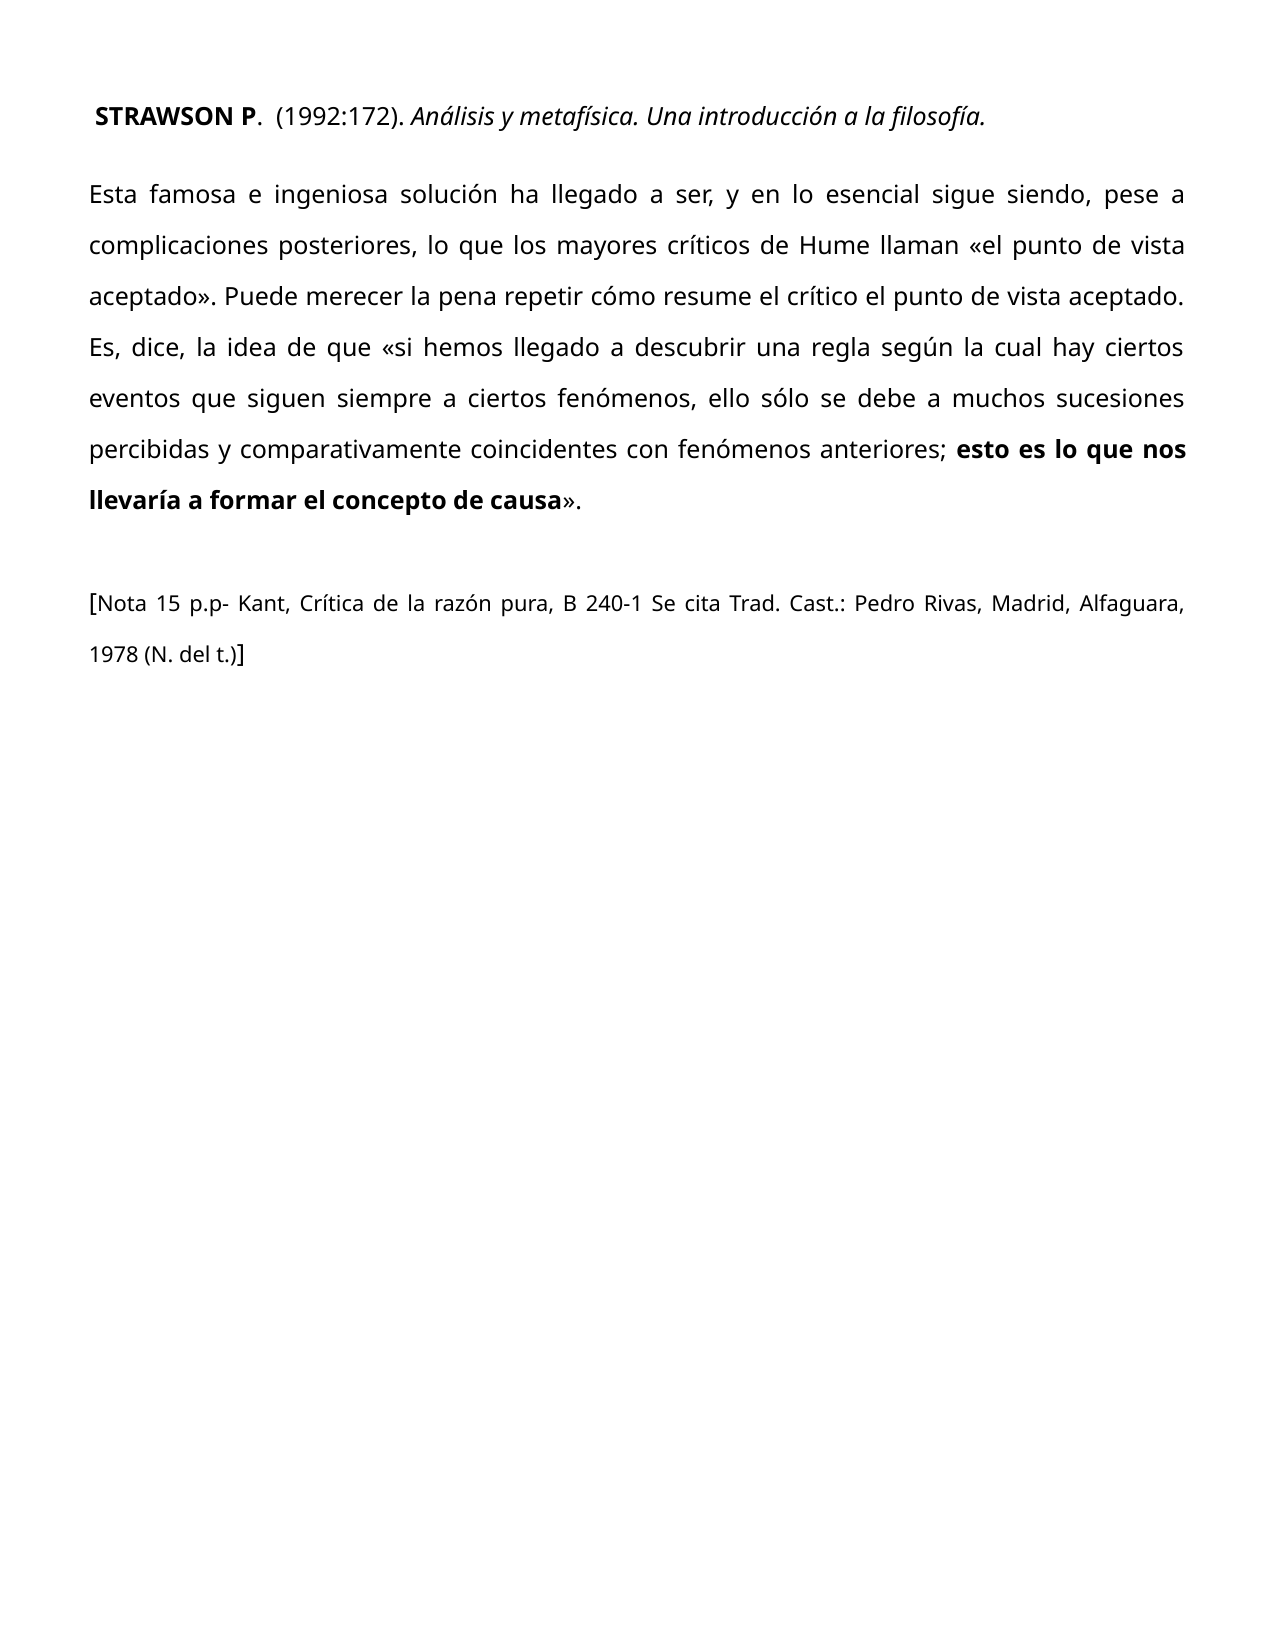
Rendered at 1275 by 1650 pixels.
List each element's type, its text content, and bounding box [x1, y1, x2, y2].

text Esta famosa e ingeniosa solución ha llegado a ser, y en lo esencial sigue siendo, pese a complicaciones posteriores, lo que los mayores críticos de Hume llaman «el punto de vista aceptado». Puede merecer la pena repetir cómo resume el crítico el punto de vista aceptado. Es, dice, la idea de que «si hemos llegado a descubrir una regla según la cual hay ciertos eventos que siguen siempre a ciertos fenómenos, ello sólo se debe a muchos sucesiones percibidas y comparativamente coincidentes con fenómenos anteriores; esto es lo que nos llevaría a formar el concepto de causa». [88, 177, 1186, 517]
text [Nota 15 p.p- Kant, Crítica de la razón pura, B 240-1 Se cita Trad. Cast.: Pedro Rivas, Madrid, Alfaguara, 1978 (N. del t.)] [88, 585, 1186, 670]
text STRAWSON P. (1992:172). Análisis y metafísica. Una introducción a la filosofía. [88, 98, 1186, 132]
